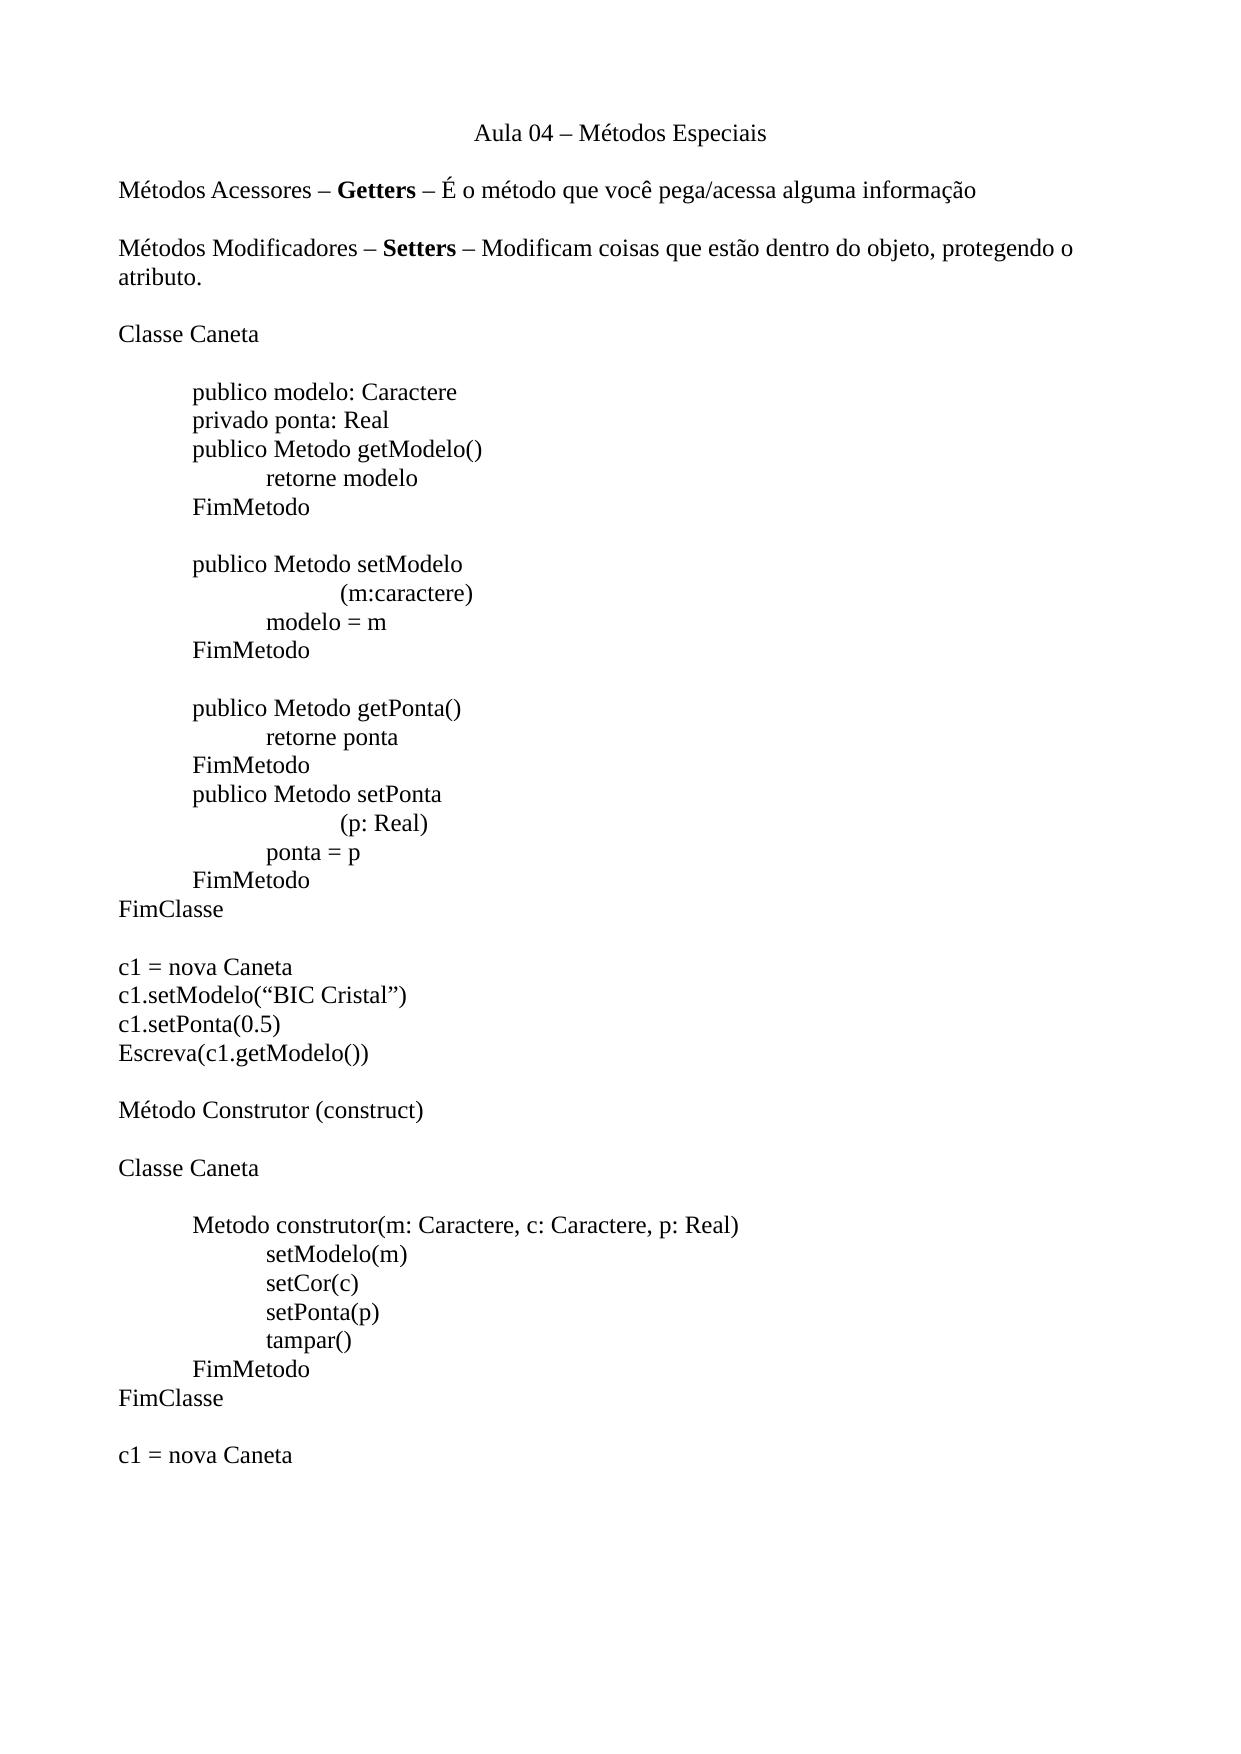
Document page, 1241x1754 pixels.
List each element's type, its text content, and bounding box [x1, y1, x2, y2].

text FimClasse [118, 1383, 1122, 1412]
text ponta = p [118, 837, 1122, 866]
text FimClasse [118, 894, 1122, 923]
text publico Metodo setPonta [118, 779, 1122, 808]
text Escreva(c1.getModelo()) [118, 1038, 1122, 1067]
text Métodos Modificadores – Setters – Modificam coisas que estão dentro do objeto, protegendo o atributo. [118, 233, 1122, 291]
text c1.setModelo(“BIC Cristal”) [118, 981, 1122, 1009]
text retorne modelo [118, 463, 1122, 492]
text c1.setPonta(0.5) [118, 1009, 1122, 1038]
text Aula 04 – Métodos Especiais [118, 118, 1122, 147]
text setPonta(p) [118, 1297, 1122, 1326]
text FimMetodo [118, 751, 1122, 779]
text FimMetodo [118, 636, 1122, 664]
text privado ponta: Real [118, 406, 1122, 434]
text c1 = nova Caneta [118, 1441, 1122, 1469]
text (m:caractere) [118, 578, 1122, 607]
text publico Metodo setModelo [118, 549, 1122, 578]
text c1 = nova Caneta [118, 952, 1122, 981]
text publico Metodo getModelo() [118, 434, 1122, 463]
text setModelo(m) [118, 1239, 1122, 1268]
text tampar() [118, 1326, 1122, 1354]
text Classe Caneta [118, 319, 1122, 348]
text (p: Real) [118, 808, 1122, 837]
text Método Construtor (construct) [118, 1096, 1122, 1124]
text modelo = m [118, 607, 1122, 636]
text Classe Caneta [118, 1153, 1122, 1182]
text setCor(c) [118, 1268, 1122, 1297]
text publico Metodo getPonta() [118, 693, 1122, 722]
text publico modelo: Caractere [118, 377, 1122, 406]
text FimMetodo [118, 866, 1122, 894]
text Métodos Acessores – Getters – É o método que você pega/acessa alguma informação [118, 176, 1122, 204]
text retorne ponta [118, 722, 1122, 751]
text FimMetodo [118, 492, 1122, 521]
text Metodo construtor(m: Caractere, c: Caractere, p: Real) [118, 1211, 1122, 1239]
text FimMetodo [118, 1354, 1122, 1383]
